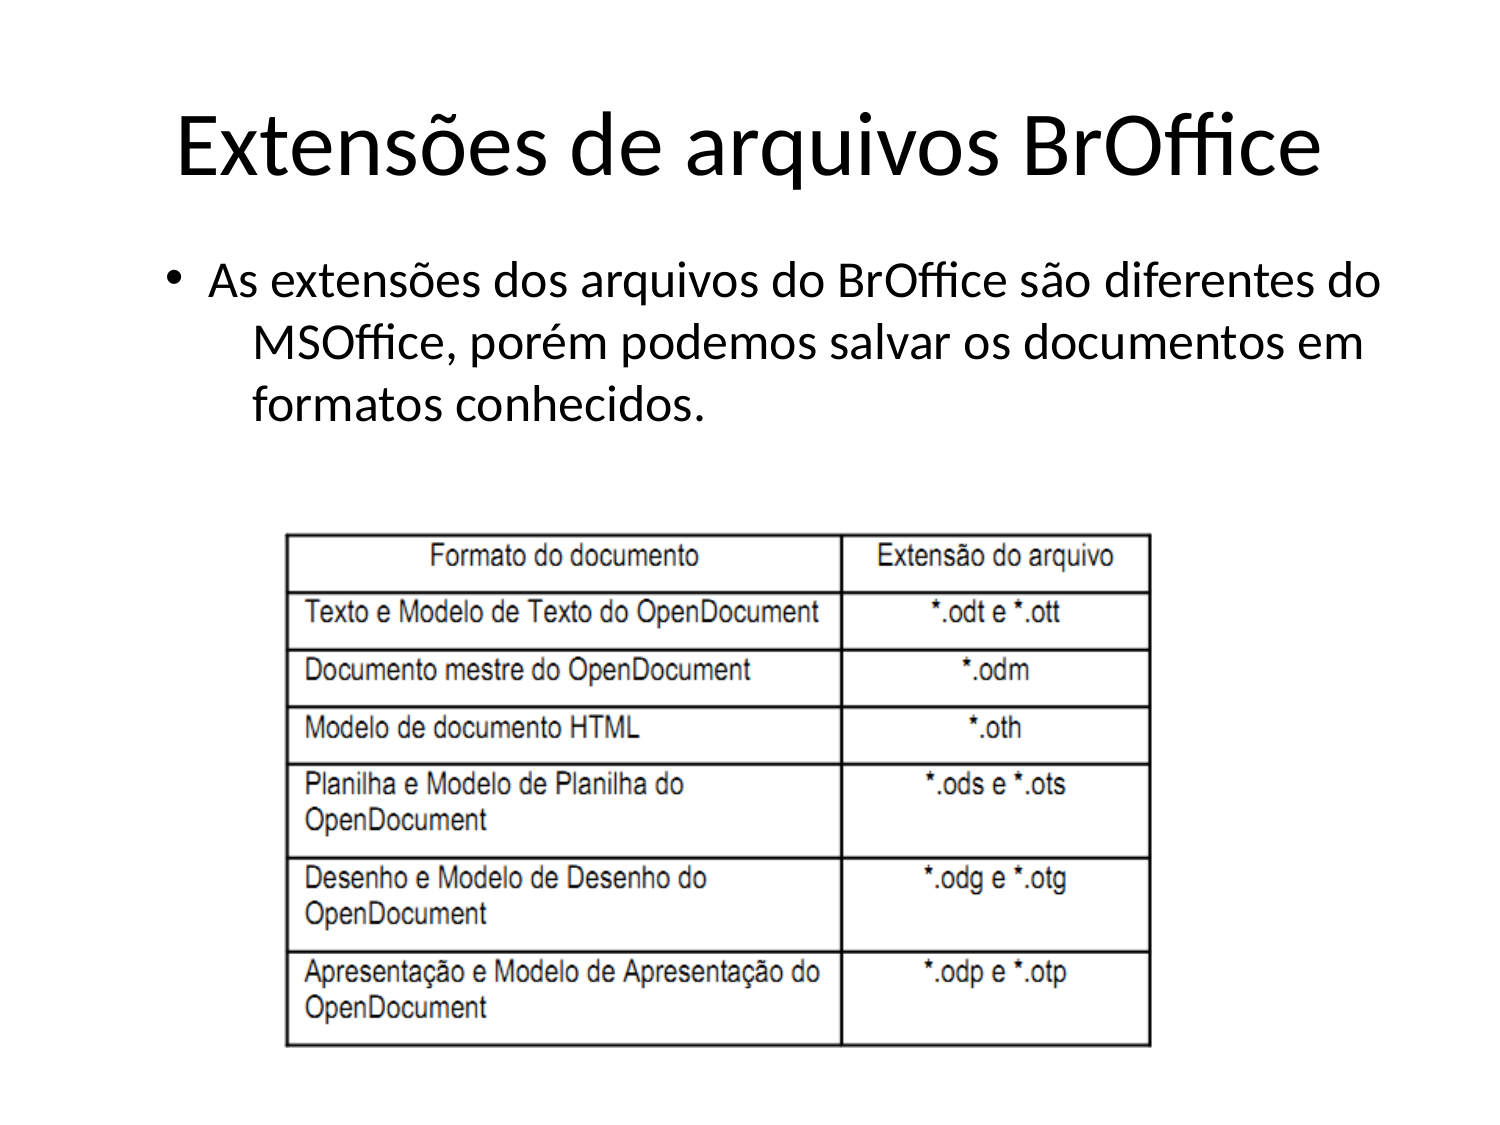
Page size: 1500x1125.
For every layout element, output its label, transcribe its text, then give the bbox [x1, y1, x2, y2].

list As extensões dos arquivos do BrOffice são diferentes do MSOffice, porém podemos salvar os documentos em formatos conhecidos. [150, 237, 1426, 445]
picture [277, 527, 1155, 1051]
title Extensões de arquivos BrOffice [75, 45, 1426, 233]
